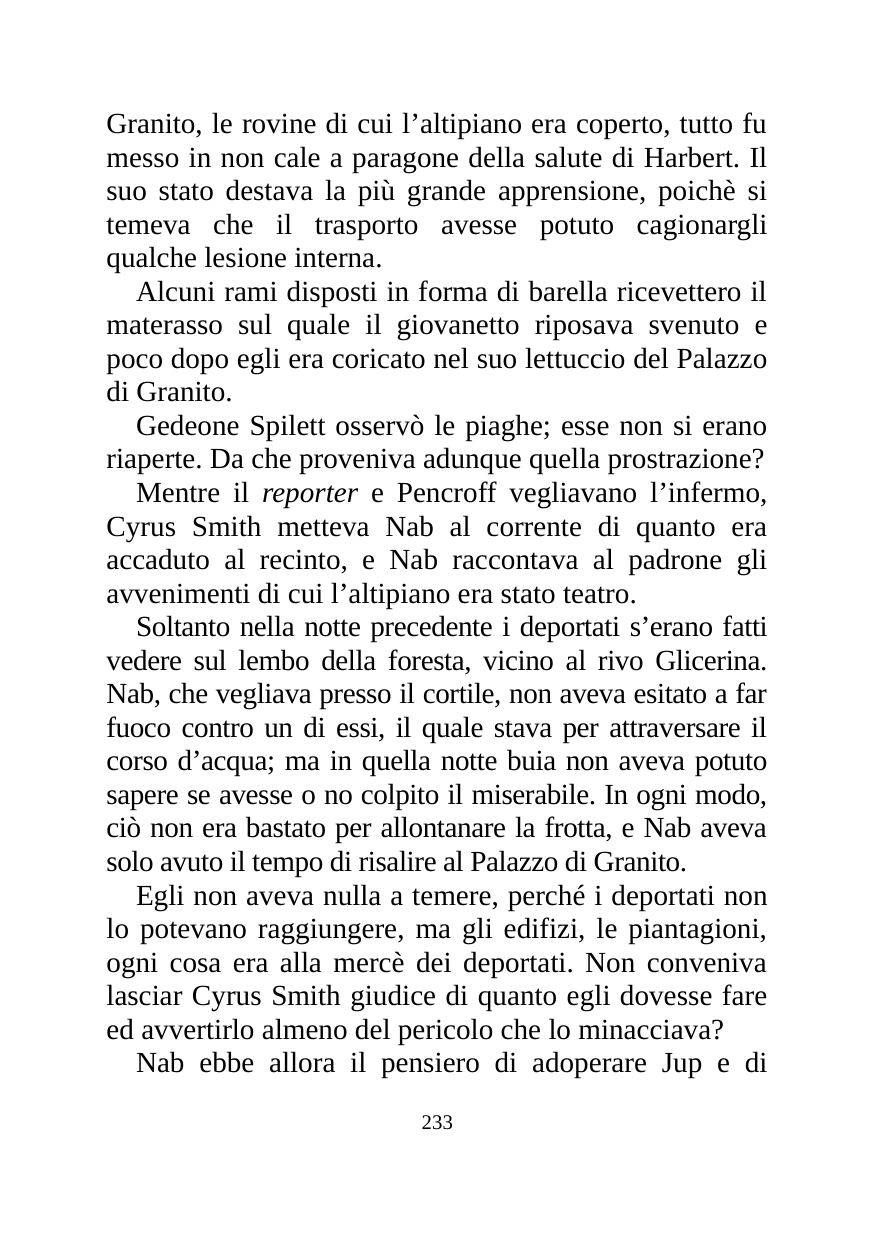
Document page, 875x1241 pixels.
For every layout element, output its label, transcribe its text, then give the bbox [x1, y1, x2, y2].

text Soltanto nella notte precedente i deportati s’erano fatti vedere sul lembo della foresta, vicino al rivo Glicerina. Nab, che vegliava presso il cortile, non aveva esitato a far fuoco contro un di essi, il quale stava per attraversare il corso d’acqua; ma in quella notte buia non aveva potuto sapere se avesse o no colpito il miserabile. In ogni modo, ciò non era bastato per allontanare la frotta, e Nab aveva solo avuto il tempo di risalire al Palazzo di Granito. [106, 609, 768, 878]
text Nab ebbe allora il pensiero di adoperare Jup e di [106, 1045, 768, 1079]
text Gedeone Spilett osservò le piaghe; esse non si erano riaperte. Da che proveniva adunque quella prostrazione? [106, 408, 768, 475]
text Mentre il reporter e Pencroff vegliavano l’infermo, Cyrus Smith metteva Nab al corrente di quanto era accaduto al recinto, e Nab raccontava al padrone gli avvenimenti di cui l’altipiano era stato teatro. [106, 475, 768, 609]
text Granito, le rovine di cui l’altipiano era coperto, tutto fu messo in non cale a paragone della salute di Harbert. Il suo stato destava la più grande apprensione, poichè si temeva che il trasporto avesse potuto cagionargli qualche lesione interna. [106, 106, 768, 274]
text Egli non aveva nulla a temere, perché i deportati non lo potevano raggiungere, ma gli edifizi, le piantagioni, ogni cosa era alla mercè dei deportati. Non conveniva lasciar Cyrus Smith giudice di quanto egli dovesse fare ed avvertirlo almeno del pericolo che lo minacciava? [106, 878, 768, 1045]
text Alcuni rami disposti in forma di barella ricevettero il materasso sul quale il giovanetto riposava svenuto e poco dopo egli era coricato nel suo lettuccio del Palazzo di Granito. [106, 274, 768, 408]
